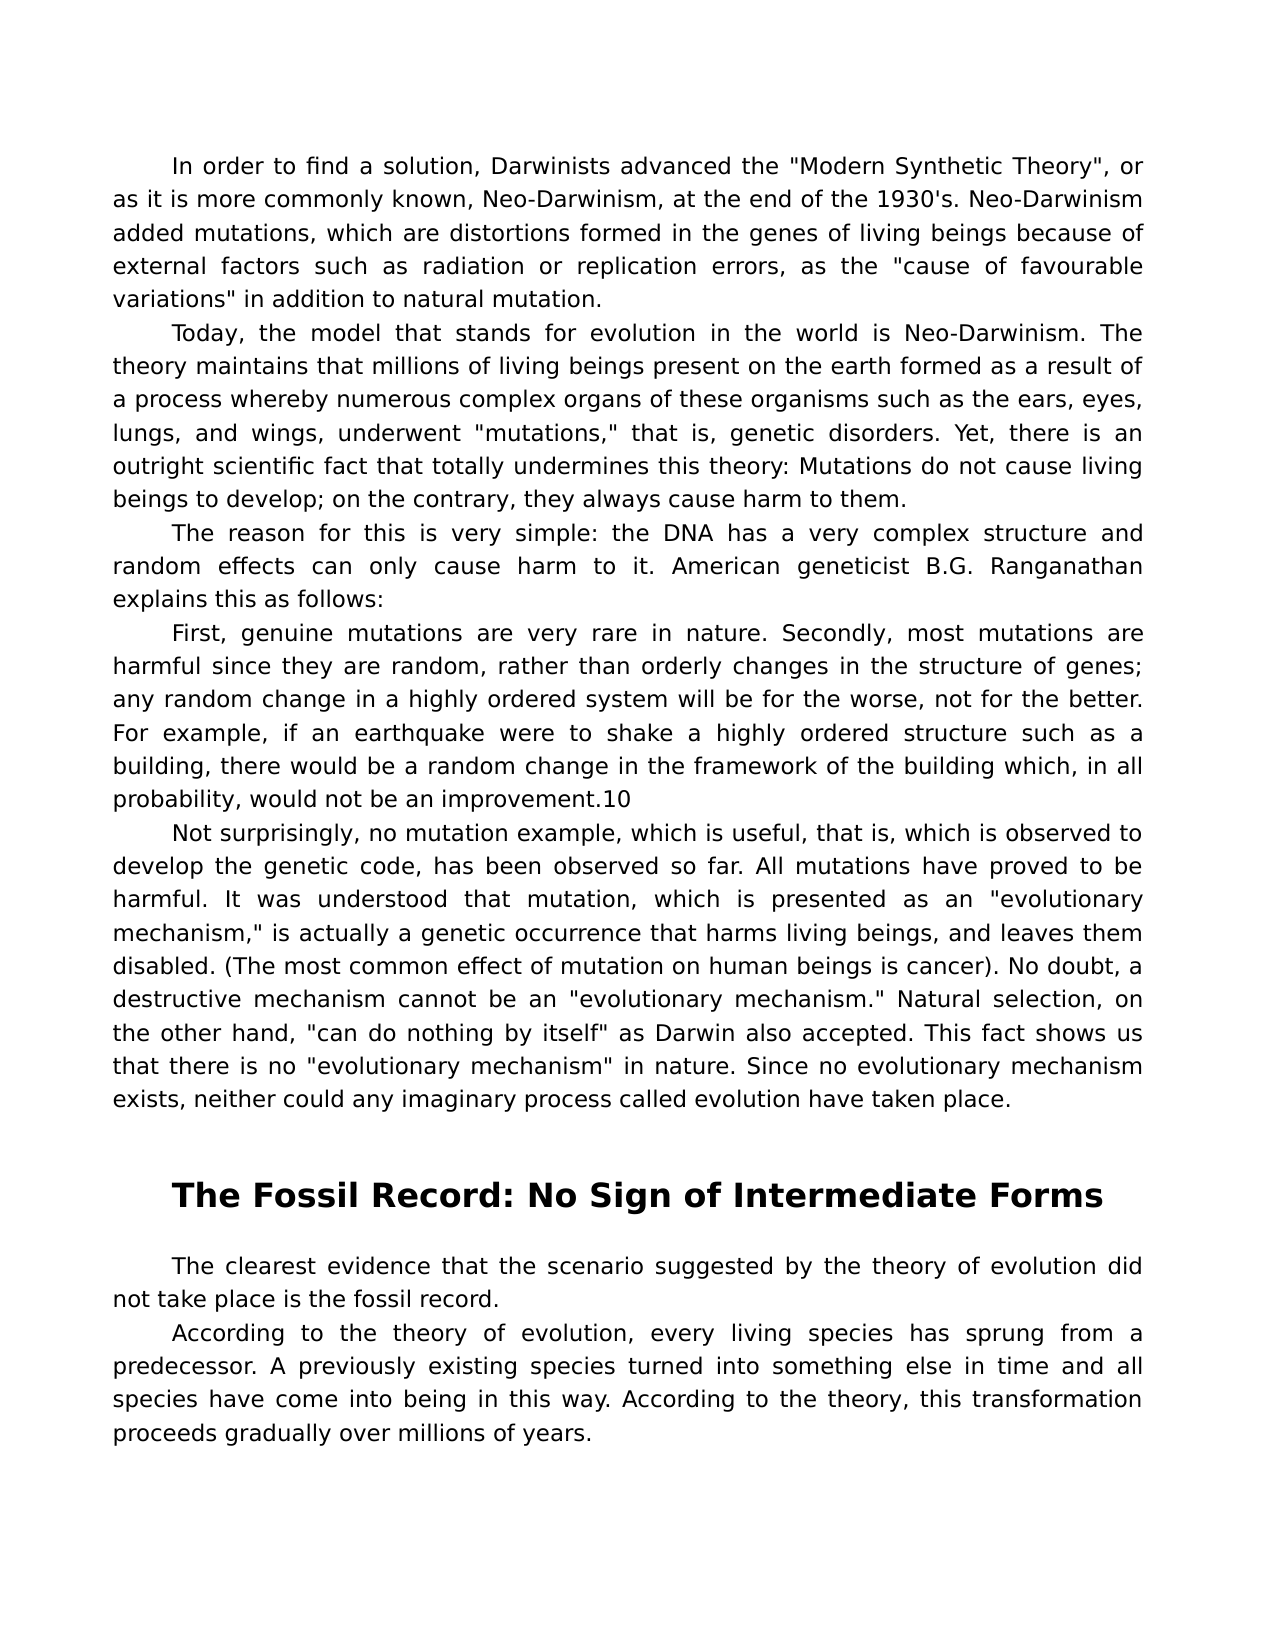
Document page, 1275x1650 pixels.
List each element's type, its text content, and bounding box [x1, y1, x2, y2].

text First, genuine mutations are very rare in nature. Secondly, most mutations are harmful since they are random, rather than orderly changes in the structure of genes; any random change in a highly ordered system will be for the worse, not for the better. For example, if an earthquake were to shake a highly ordered structure such as a building, there would be a random change in the framework of the building which, in all probability, would not be an improvement.10 [112, 614, 1145, 814]
text Not surprisingly, no mutation example, which is useful, that is, which is observed to develop the genetic code, has been observed so far. All mutations have proved to be harmful. It was understood that mutation, which is presented as an "evolutionary mechanism," is actually a genetic occurrence that harms living beings, and leaves them disabled. (The most common effect of mutation on human beings is cancer). No doubt, a destructive mechanism cannot be an "evolutionary mechanism." Natural selection, on the other hand, "can do nothing by itself" as Darwin also accepted. This fact shows us that there is no "evolutionary mechanism" in nature. Since no evolutionary mechanism exists, neither could any imaginary process called evolution have taken place. [112, 814, 1145, 1114]
text The reason for this is very simple: the DNA has a very complex structure and random effects can only cause harm to it. American geneticist B.G. Ranganathan explains this as follows: [112, 514, 1145, 614]
text The clearest evidence that the scenario suggested by the theory of evolution did not take place is the fossil record. [112, 1248, 1145, 1314]
text In order to find a solution, Darwinists advanced the "Modern Synthetic Theory", or as it is more commonly known, Neo-Darwinism, at the end of the 1930's. Neo-Darwinism added mutations, which are distortions formed in the genes of living beings because of external factors such as radiation or replication errors, as the "cause of favourable variations" in addition to natural mutation. [112, 148, 1145, 314]
text According to the theory of evolution, every living species has sprung from a predecessor. A previously existing species turned into something else in time and all species have come into being in this way. According to the theory, this transformation proceeds gradually over millions of years. [112, 1314, 1145, 1448]
text The Fossil Record: No Sign of Intermediate Forms [112, 1181, 1145, 1214]
text Today, the model that stands for evolution in the world is Neo-Darwinism. The theory maintains that millions of living beings present on the earth formed as a result of a process whereby numerous complex organs of these organisms such as the ears, eyes, lungs, and wings, underwent "mutations," that is, genetic disorders. Yet, there is an outright scientific fact that totally undermines this theory: Mutations do not cause living beings to develop; on the contrary, they always cause harm to them. [112, 314, 1145, 514]
